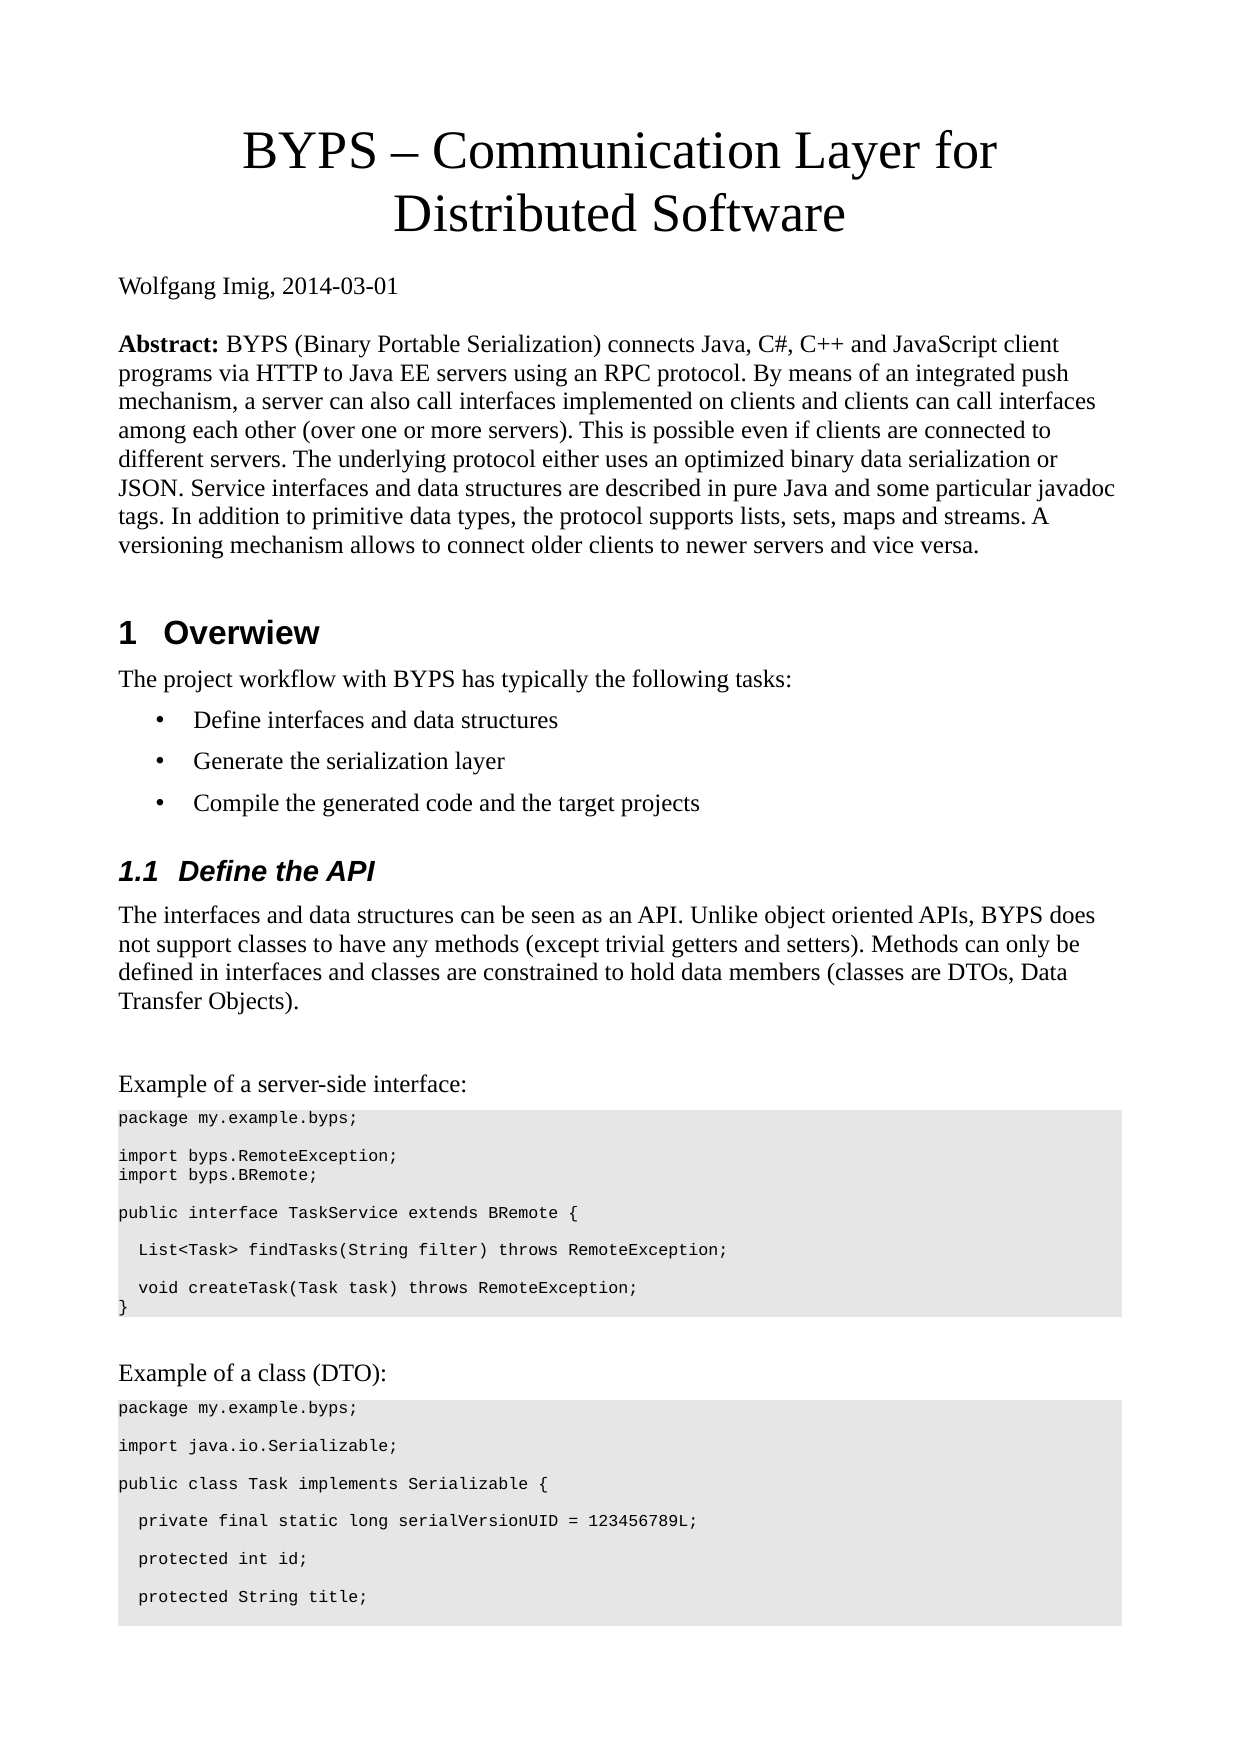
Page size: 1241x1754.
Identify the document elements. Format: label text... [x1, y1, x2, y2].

text The interfaces and data structures can be seen as an API. Unlike object oriented APIs, BYPS does not support classes to have any methods (except trivial getters and setters). Methods can only be defined in interfaces and classes are constrained to hold data members (classes are DTOs, Data Transfer Objects). [118, 900, 1122, 1015]
text List<Task> findTasks(String filter) throws RemoteException; [118, 1242, 1122, 1261]
text import byps.BRemote; [118, 1166, 1122, 1185]
text Abstract: BYPS (Binary Portable Serialization) connects Java, C#, C++ and JavaScript client programs via HTTP to Java EE servers using an RPC protocol. By means of an integrated push mechanism, a server can also call interfaces implemented on clients and clients can call interfaces among each other (over one or more servers). This is possible even if clients are connected to different servers. The underlying protocol either uses an optimized binary data serialization or JSON. Service interfaces and data structures are described in pure Java and some particular javadoc tags. In addition to primitive data types, the protocol supports lists, sets, maps and streams. A versioning mechanism allows to connect older clients to newer servers and vice versa. [118, 329, 1122, 559]
text public interface TaskService extends BRemote { [118, 1204, 1122, 1223]
text BYPS – Communication Layer for Distributed Software [118, 118, 1122, 243]
text public class Task implements Serializable { [118, 1475, 1122, 1494]
text } [118, 1298, 1122, 1317]
text package my.example.byps; [118, 1400, 1122, 1419]
text protected int id; [118, 1551, 1122, 1569]
list Generate the serialization layer [156, 746, 1122, 775]
text import java.io.Serializable; [118, 1437, 1122, 1456]
text Wolfgang Imig, 2014-03-01 [118, 271, 1122, 300]
list Compile the generated code and the target projects [156, 788, 1122, 816]
text void createTask(Task task) throws RemoteException; [118, 1279, 1122, 1298]
text The project workflow with BYPS has typically the following tasks: [118, 664, 1122, 693]
text private final static long serialVersionUID = 123456789L; [118, 1513, 1122, 1532]
subtitle Define the API [118, 854, 1122, 887]
text package my.example.byps; [118, 1110, 1122, 1129]
subtitle Overwiew [118, 613, 1122, 651]
text Example of a class (DTO): [118, 1358, 1122, 1387]
text protected String title; [118, 1588, 1122, 1607]
text Example of a server-side interface: [118, 1069, 1122, 1097]
list Define interfaces and data structures [156, 705, 1122, 734]
text import byps.RemoteException; [118, 1148, 1122, 1166]
